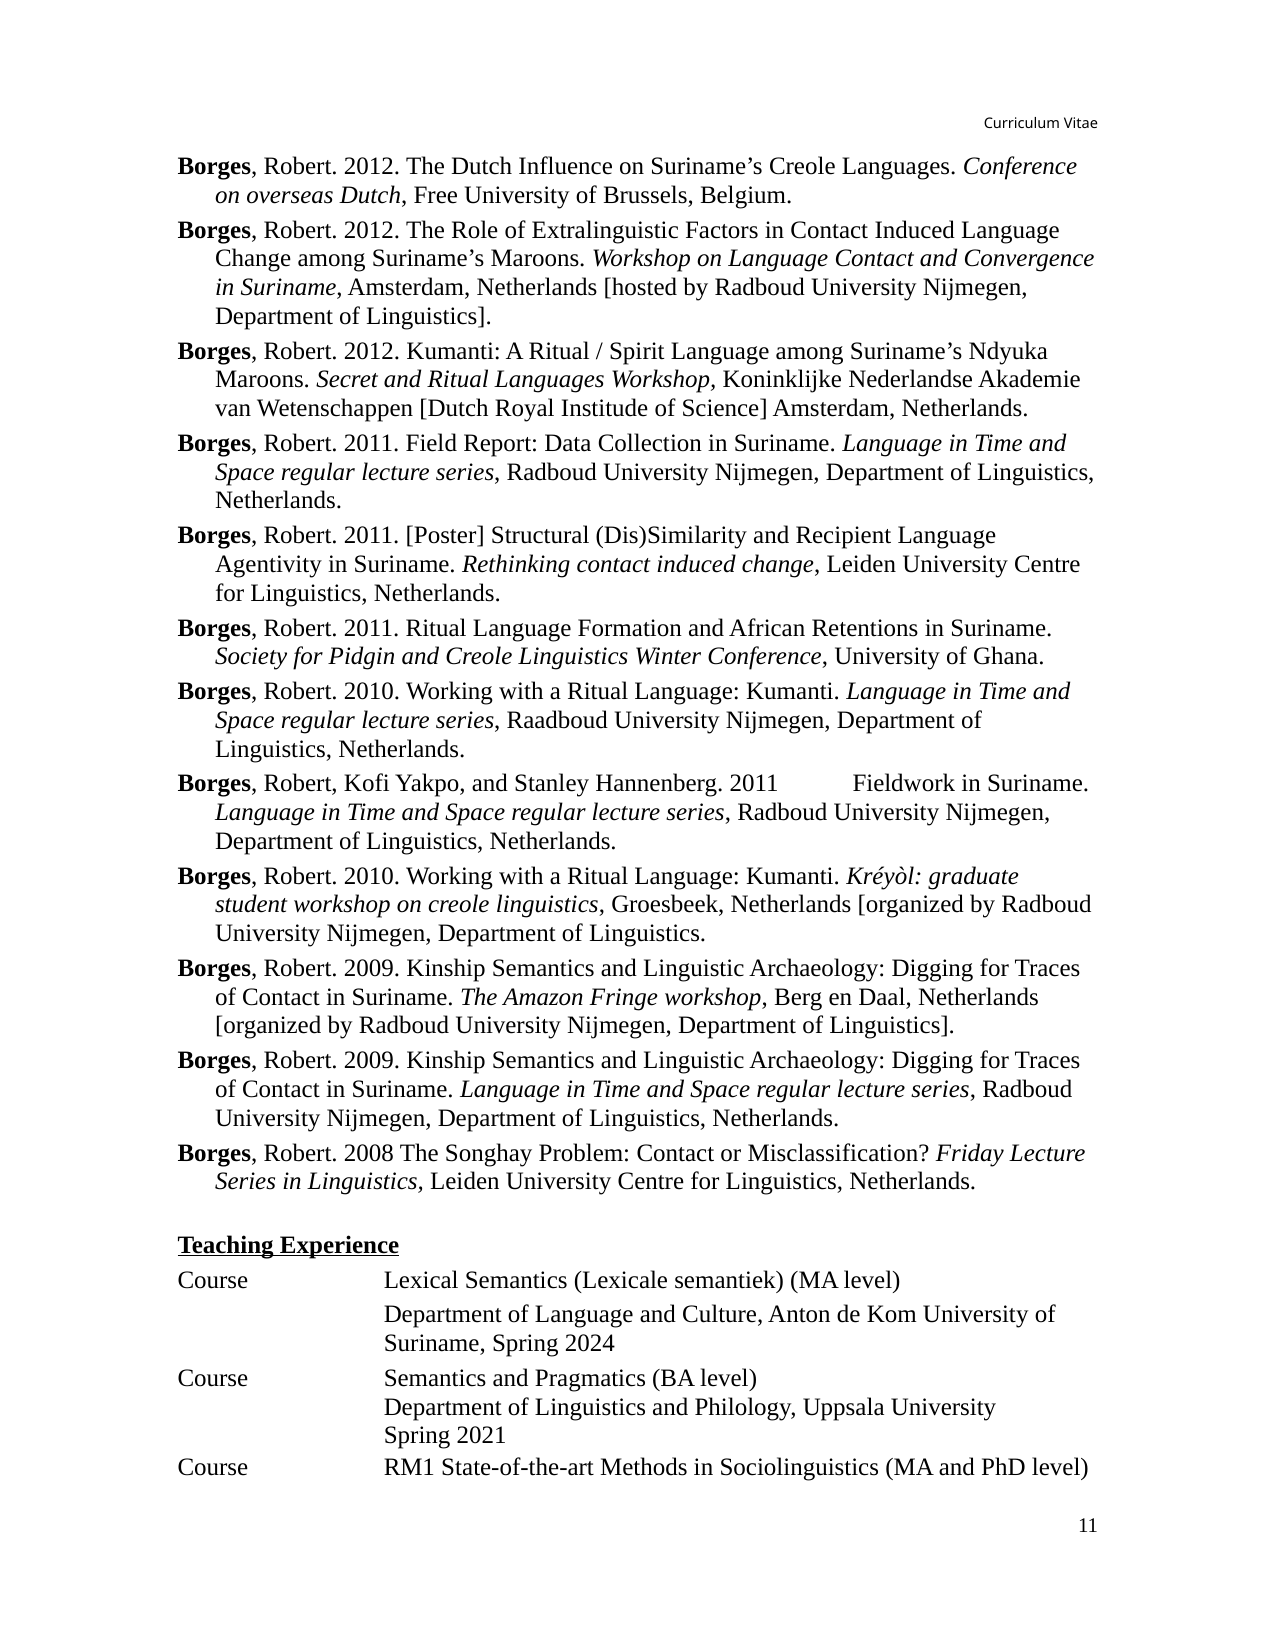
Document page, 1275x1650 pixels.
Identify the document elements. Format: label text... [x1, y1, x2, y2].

text Course Lexical Semantics (Lexicale semantiek) (MA level) [177, 1265, 1098, 1293]
text Department of Linguistics and Philology, Uppsala University [177, 1392, 1098, 1421]
text Borges, Robert. 2011. [Poster] Structural (Dis)Similarity and Recipient Language Agentivity in Suriname. Rethinking contact induced change, Leiden University Centre for Linguistics, Netherlands. [177, 520, 1098, 607]
text Borges, Robert. 2009. Kinship Semantics and Linguistic Archaeology: Digging for Traces of Contact in Suriname. Language in Time and Space regular lecture series, Radboud University Nijmegen, Department of Linguistics, Netherlands. [177, 1045, 1098, 1132]
text Borges, Robert. 2011. Field Report: Data Collection in Suriname. Language in Time and Space regular lecture series, Radboud University Nijmegen, Department of Linguistics, Netherlands. [177, 428, 1098, 514]
text Borges, Robert. 2010. Working with a Ritual Language: Kumanti. Kréyòl: graduate student workshop on creole linguistics, Groesbeek, Netherlands [organized by Radboud University Nijmegen, Department of Linguistics. [177, 861, 1098, 947]
text Borges, Robert. 2010. Working with a Ritual Language: Kumanti. Language in Time and Space regular lecture series, Raadboud University Nijmegen, Department of Linguistics, Netherlands. [177, 676, 1098, 762]
text Borges, Robert. 2011. Ritual Language Formation and African Retentions in Suriname. Society for Pidgin and Creole Linguistics Winter Conference, University of Ghana. [177, 613, 1098, 670]
text Borges, Robert. 2012. The Role of Extralinguistic Factors in Contact Induced Language Change among Suriname’s Maroons. Workshop on Language Contact and Convergence in Suriname, Amsterdam, Netherlands [hosted by Radboud University Nijmegen, Department of Linguistics]. [177, 215, 1098, 330]
text Borges, Robert, Kofi Yakpo, and Stanley Hannenberg. 2011 Fieldwork in Suriname. Language in Time and Space regular lecture series, Radboud University Nijmegen, Department of Linguistics, Netherlands. [177, 768, 1098, 855]
text Spring 2021 [177, 1421, 1098, 1449]
text Course RM1 State-of-the-art Methods in Sociolinguistics (MA and PhD level) [177, 1452, 1098, 1481]
text Teaching Experience [177, 1230, 1098, 1259]
text Borges, Robert. 2008 The Songhay Problem: Contact or Misclassification? Friday Lecture Series in Linguistics, Leiden University Centre for Linguistics, Netherlands. [177, 1138, 1098, 1195]
text Borges, Robert. 2009. Kinship Semantics and Linguistic Archaeology: Digging for Traces of Contact in Suriname. The Amazon Fringe workshop, Berg en Daal, Netherlands [organized by Radboud University Nijmegen, Department of Linguistics]. [177, 953, 1098, 1039]
text Borges, Robert. 2012. Kumanti: A Ritual / Spirit Language among Suriname’s Ndyuka Maroons. Secret and Ritual Languages Workshop, Koninklijke Nederlandse Akademie van Wetenschappen [Dutch Royal Institude of Science] Amsterdam, Netherlands. [177, 336, 1098, 422]
text Course Semantics and Pragmatics (BA level) [177, 1363, 1098, 1392]
text Department of Language and Culture, Anton de Kom University of Suriname, Spring 2024 [177, 1299, 1098, 1357]
text Borges, Robert. 2012. The Dutch Influence on Suriname’s Creole Languages. Conference on overseas Dutch, Free University of Brussels, Belgium. [177, 151, 1098, 209]
